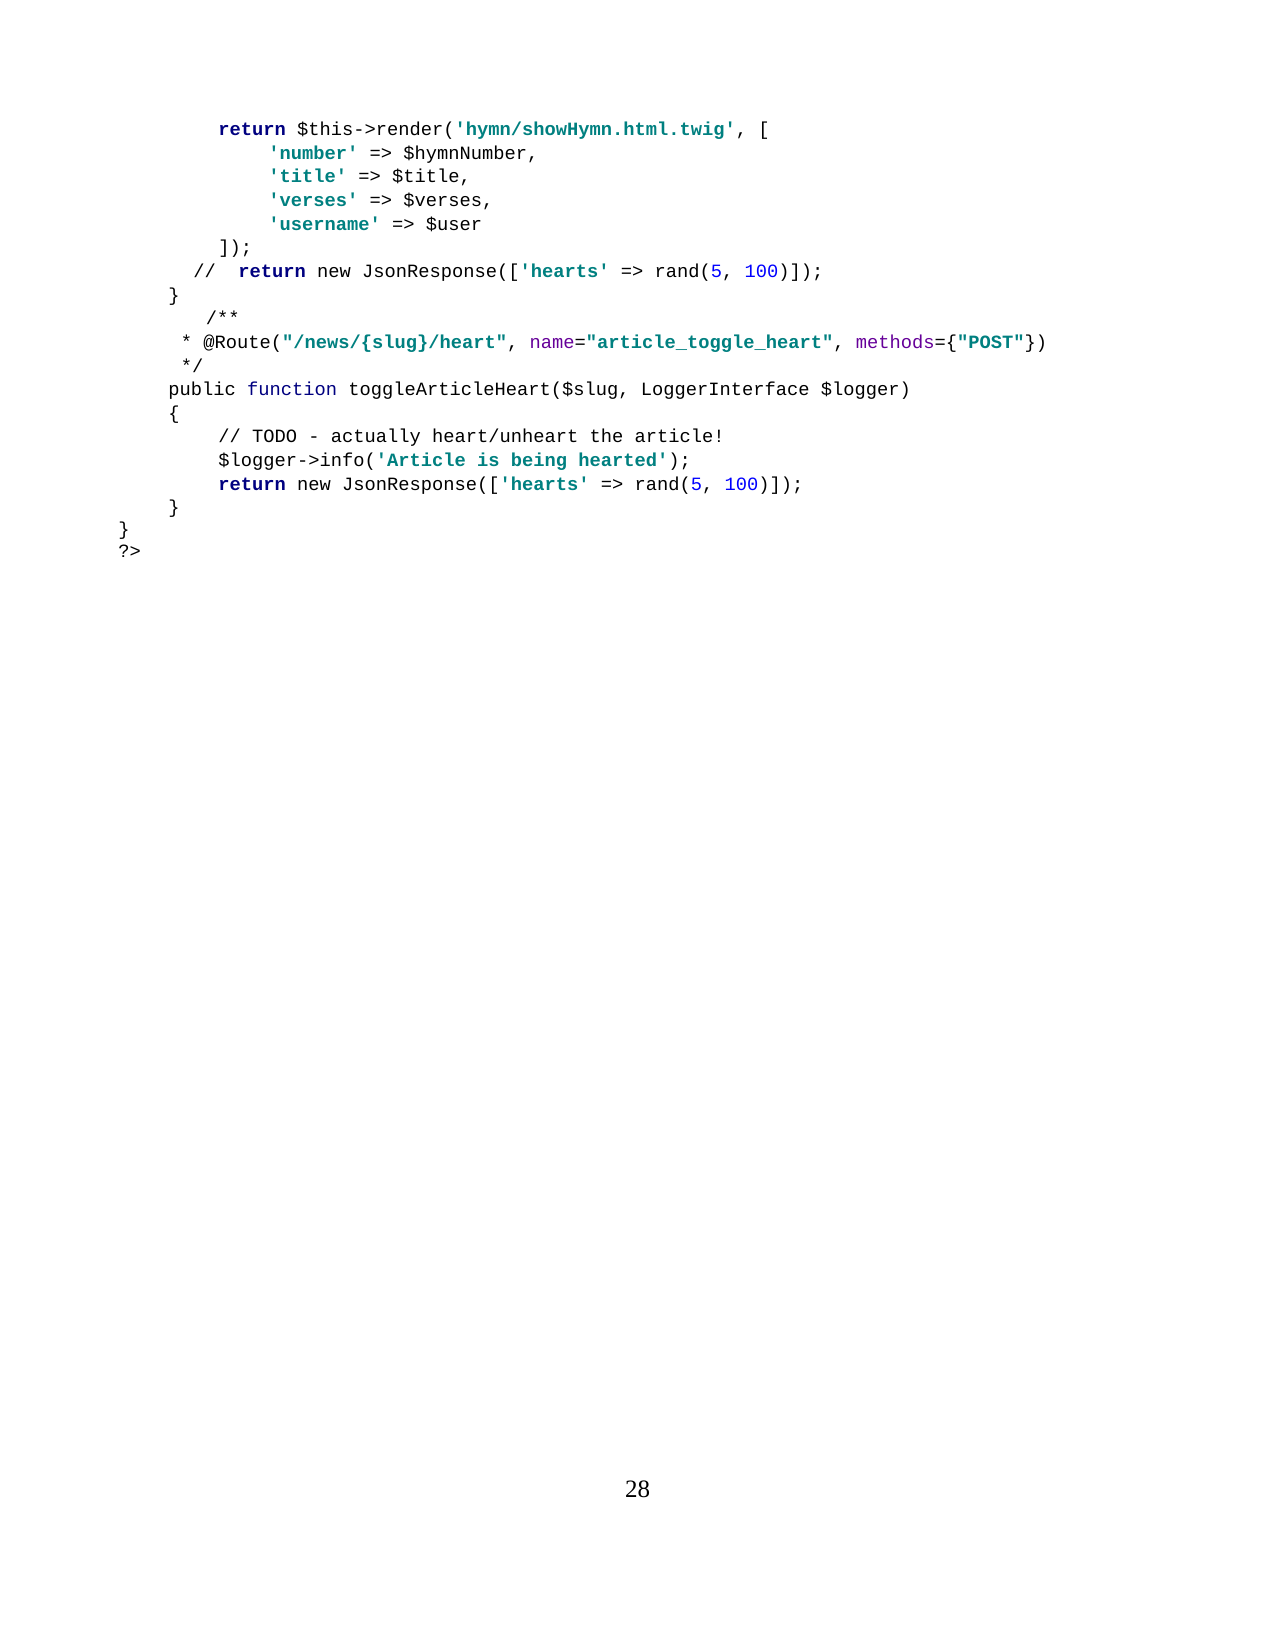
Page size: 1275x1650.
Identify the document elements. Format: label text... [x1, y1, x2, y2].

text * @Route("/news/{slug}/heart", name="article_toggle_heart", methods={"POST"}) [118, 331, 1157, 354]
text 'title' => $title, [118, 165, 1157, 189]
text */ [118, 354, 1157, 378]
text // return new JsonResponse(['hearts' => rand(5, 100)]); [118, 260, 1157, 284]
text $logger->info('Article is being hearted'); [118, 449, 1157, 473]
text ?> [118, 541, 1157, 563]
text /** [118, 307, 1157, 331]
text 'username' => $user [118, 213, 1157, 236]
text } [118, 520, 1157, 541]
text ]); [118, 236, 1157, 260]
text 'verses' => $verses, [118, 189, 1157, 213]
text } [118, 284, 1157, 307]
text public function toggleArticleHeart($slug, LoggerInterface $logger) [118, 378, 1157, 402]
text return new JsonResponse(['hearts' => rand(5, 100)]); [118, 473, 1157, 496]
text 'number' => $hymnNumber, [118, 142, 1157, 165]
text // TODO - actually heart/unheart the article! [118, 426, 1157, 449]
text } [118, 496, 1157, 520]
text return $this->render('hymn/showHymn.html.twig', [ [118, 118, 1157, 142]
text { [118, 402, 1157, 426]
